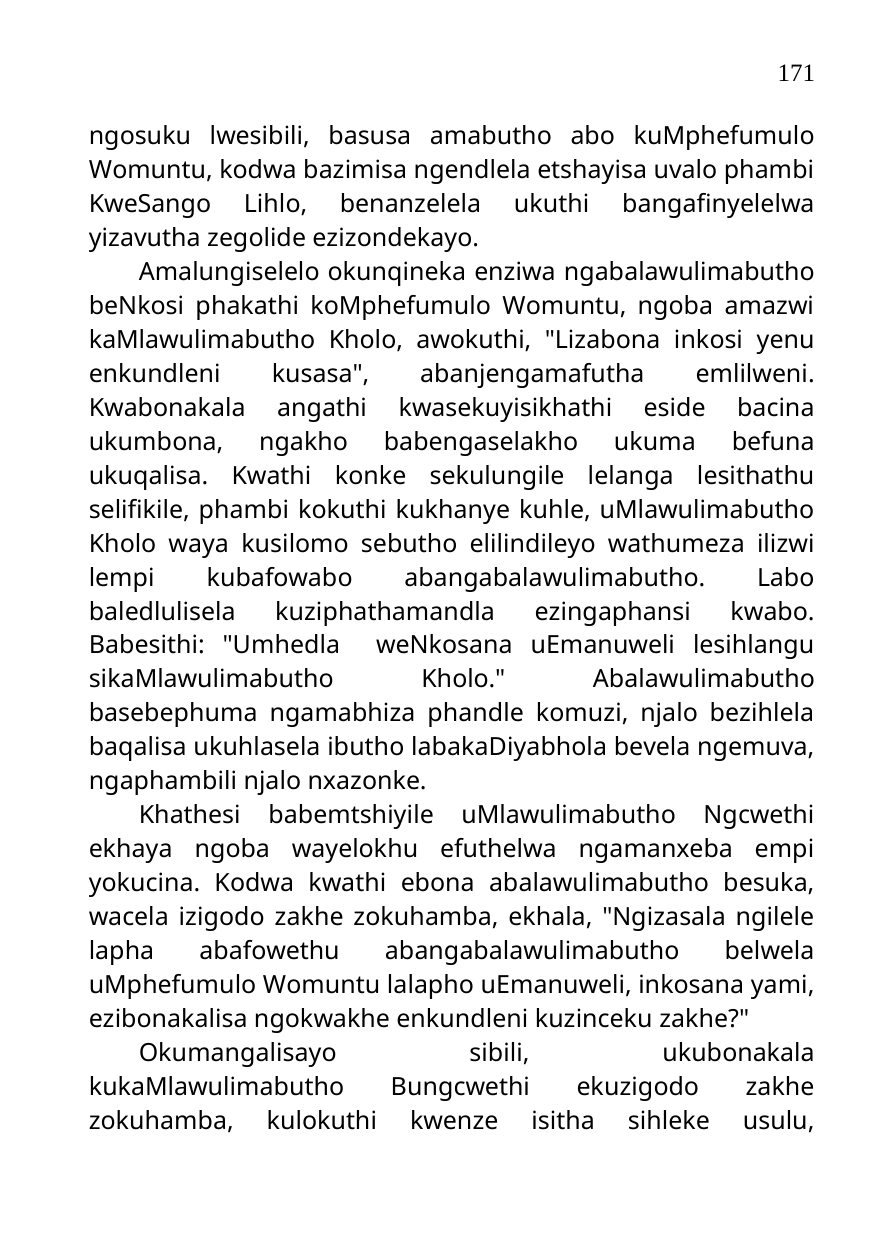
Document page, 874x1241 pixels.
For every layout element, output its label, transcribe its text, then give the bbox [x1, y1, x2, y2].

text ngosuku lwesibili, basusa amabutho abo kuMphefumulo Womuntu, kodwa bazimisa ngendlela etshayisa uvalo phambi KweSango Lihlo, benanzelela ukuthi bangafinyelelwa yizavutha zegolide ezizondekayo. [88, 118, 815, 254]
text Okumangalisayo sibili, ukubonakala kukaMlawulimabutho Bungcwethi ekuzigodo zakhe zokuhamba, kulokuthi kwenze isitha sihleke usulu, [88, 1035, 815, 1137]
text Khathesi babemtshiyile uMlawulimabutho Ngcwethi ekhaya ngoba wayelokhu efuthelwa ngamanxeba empi yokucina. Kodwa kwathi ebona abalawulimabutho besuka, wacela izigodo zakhe zokuhamba, ekhala, "Ngizasala ngilele lapha abafowethu abangabalawulimabutho belwela uMphefumulo Womuntu lalapho uEmanuweli, inkosana yami, ezibonakalisa ngokwakhe enkundleni kuzinceku zakhe?" [88, 797, 815, 1035]
text Amalungiselelo okunqineka enziwa ngabalawulimabutho beNkosi phakathi koMphefumulo Womuntu, ngoba amazwi kaMlawulimabutho Kholo, awokuthi, "Lizabona inkosi yenu enkundleni kusasa", abanjengamafutha emlilweni. Kwabonakala angathi kwasekuyisikhathi eside bacina ukumbona, ngakho babengaselakho ukuma befuna ukuqalisa. Kwathi konke sekulungile lelanga lesithathu selifikile, phambi kokuthi kukhanye kuhle, uMlawulimabutho Kholo waya kusilomo sebutho elilindileyo wathumeza ilizwi lempi kubafowabo abangabalawulimabutho. Labo baledlulisela kuziphathamandla ezingaphansi kwabo. Babesithi: "Umhedla weNkosana uEmanuweli lesihlangu sikaMlawulimabutho Kholo." Abalawulimabutho basebephuma ngamabhiza phandle komuzi, njalo bezihlela baqalisa ukuhlasela ibutho labakaDiyabhola bevela ngemuva, ngaphambili njalo nxazonke. [88, 254, 815, 797]
